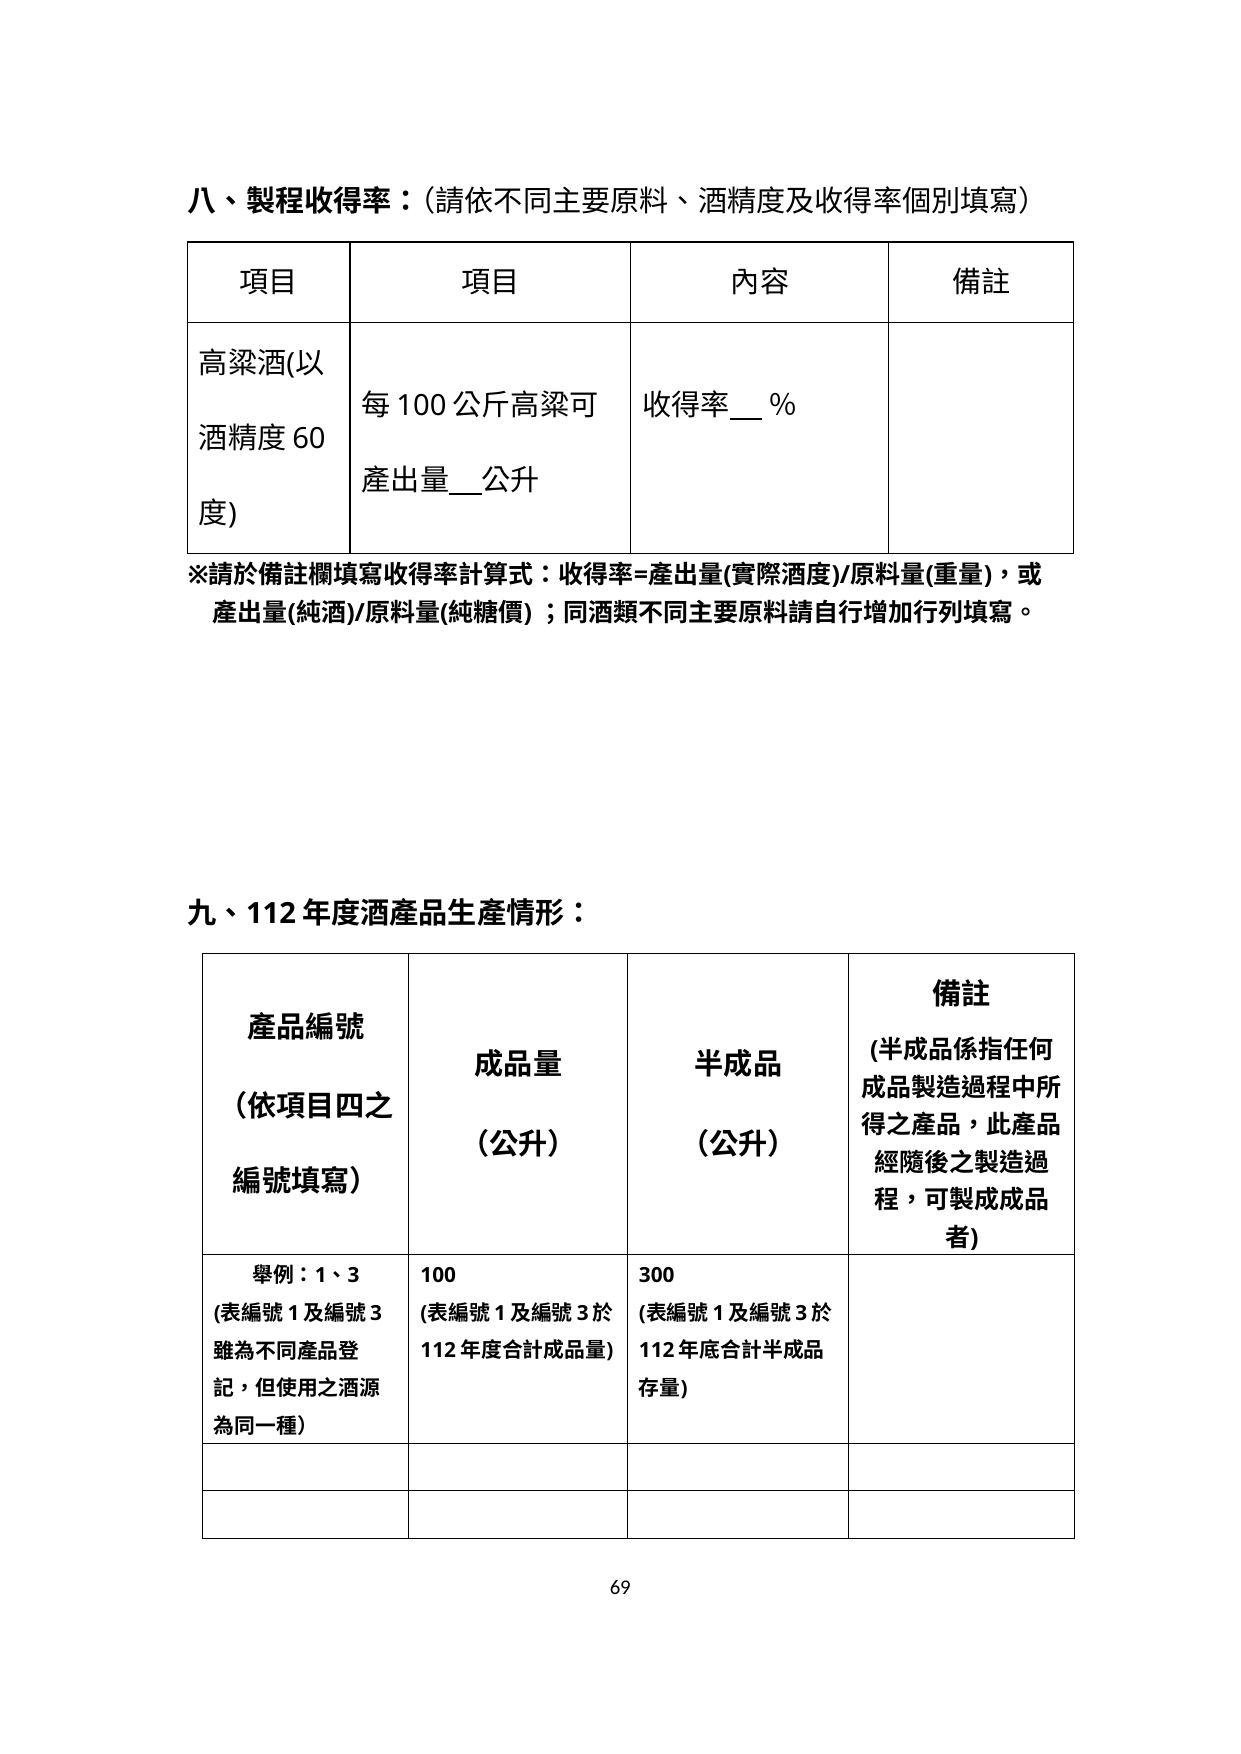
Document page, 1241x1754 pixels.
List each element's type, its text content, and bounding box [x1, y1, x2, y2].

table_cell [889, 323, 1073, 553]
table_cell [203, 1491, 408, 1538]
table_header 內容 [631, 243, 888, 322]
table_header 產品編號 （依項目四之編號填寫） [203, 954, 408, 1254]
table_header 成品量 （公升） [409, 954, 627, 1254]
table_cell 100 (表編號1及編號3於112年度合計成品量) [409, 1255, 627, 1443]
table_cell 高粱酒(以酒精度60度) [188, 323, 349, 553]
table_cell 舉例：1、3 (表編號1及編號3雖為不同產品登記，但使用之酒源為同一種） [203, 1255, 408, 1443]
table_cell [628, 1444, 848, 1490]
table_cell [203, 1444, 408, 1490]
table_header 項目 [351, 243, 630, 322]
text 八、製程收得率：（請依不同主要原料、酒精度及收得率個別填寫） [187, 162, 1053, 237]
text ※請於備註欄填寫收得率計算式：收得率=產出量(實際酒度)/原料量(重量)，或產出量(純酒)/原料量(純糖價) ；同酒類不同主要原料請自行增加行列填寫。 [187, 554, 1053, 629]
table_header 項目 [188, 243, 349, 322]
table_cell [849, 1255, 1074, 1443]
table_cell [409, 1444, 627, 1490]
table_cell 300 (表編號1及編號3於112年底合計半成品存量) [628, 1255, 848, 1443]
table_cell [409, 1491, 627, 1538]
table_cell [849, 1491, 1074, 1538]
table_header 備註 (半成品係指任何成品製造過程中所得之產品，此產品經隨後之製造過程，可製成成品者) [849, 954, 1074, 1254]
table_cell 收得率 ％ [631, 323, 888, 553]
table_header 半成品 （公升） [628, 954, 848, 1254]
text 九、112年度酒產品生產情形： [187, 873, 1053, 948]
table_header 備註 [889, 243, 1073, 322]
table_cell [849, 1444, 1074, 1490]
table_cell 每100公斤高粱可產出量 公升 [351, 323, 630, 553]
table_cell [628, 1491, 848, 1538]
